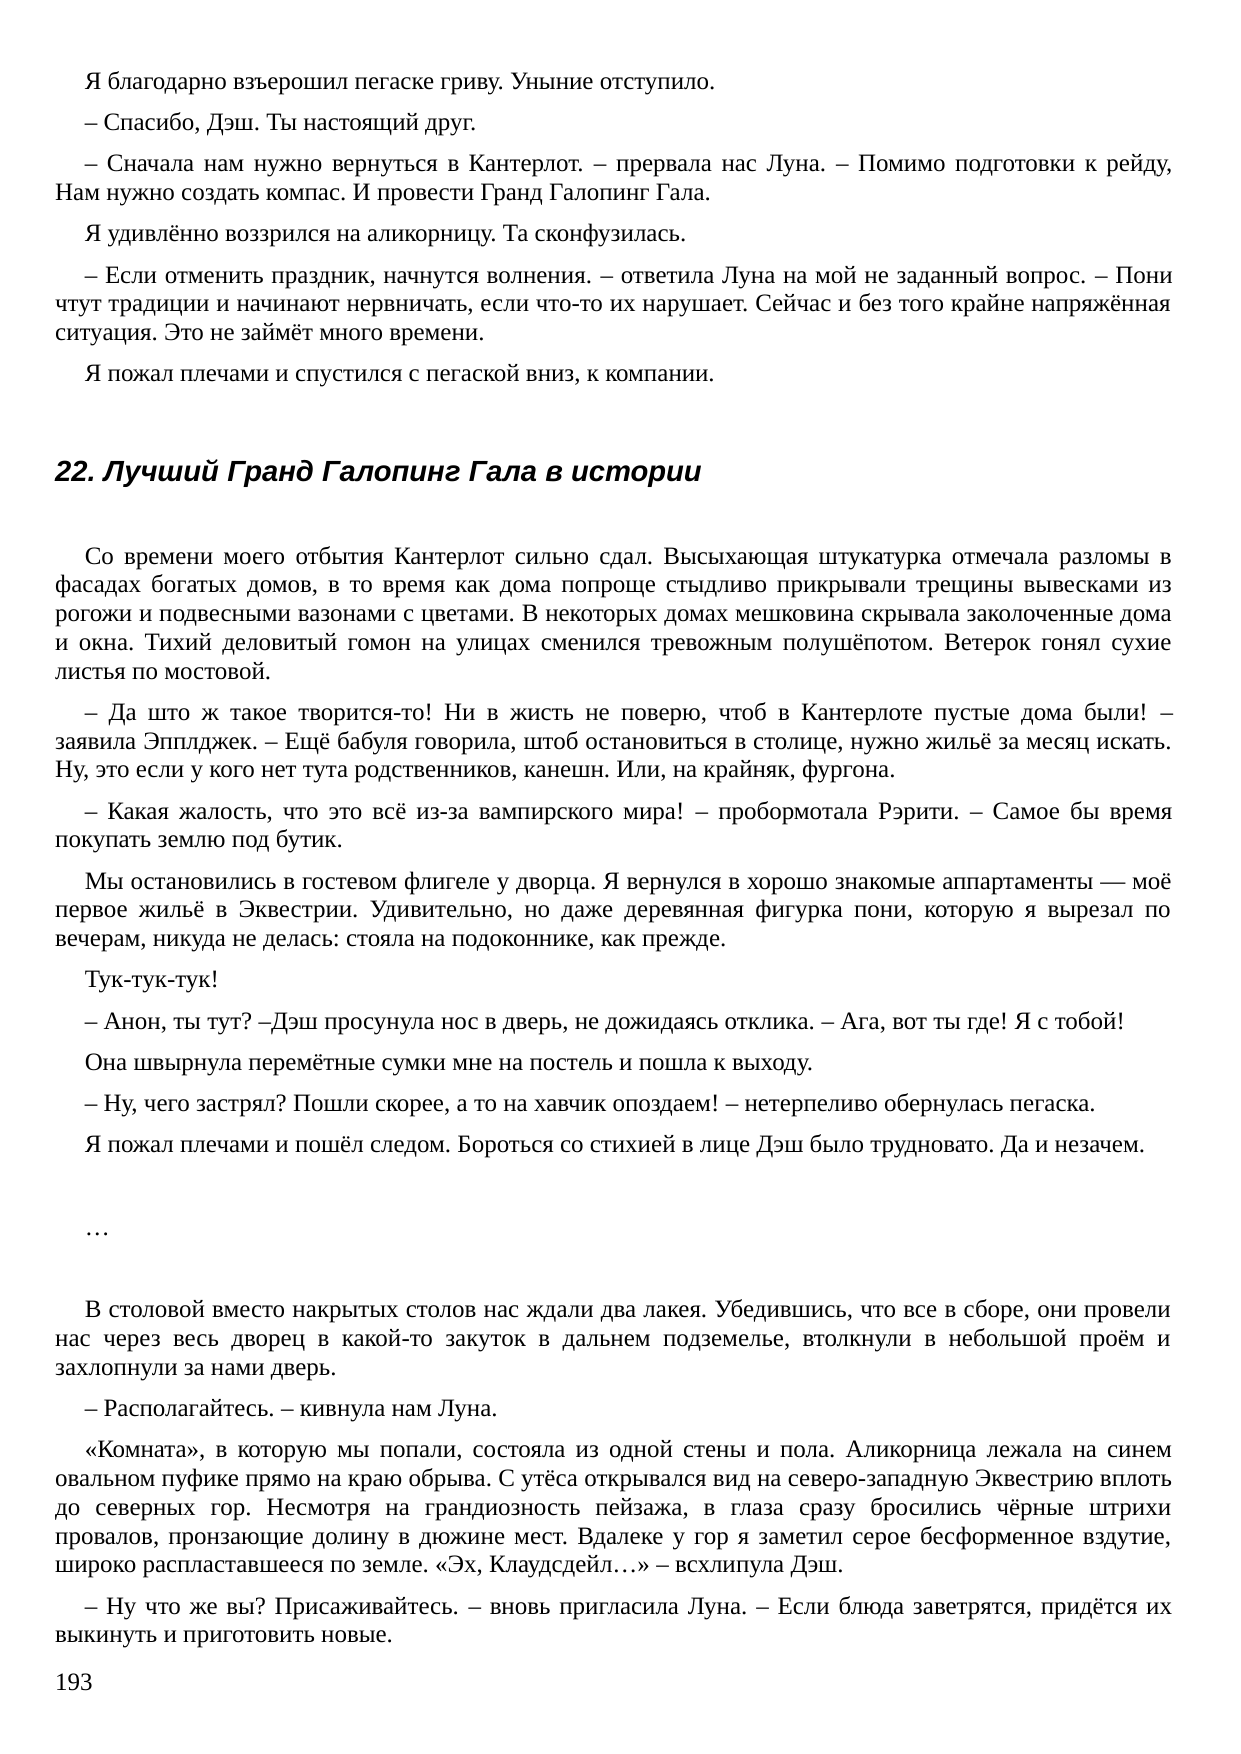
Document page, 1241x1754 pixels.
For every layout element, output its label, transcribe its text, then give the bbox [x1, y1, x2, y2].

text – Если отменить праздник, начнутся волнения. – ответила Луна на мой не заданный вопрос. – Пони чтут традиции и начинают нервничать, если что-то их нарушает. Сейчас и без того крайне напряжённая ситуация. Это не займёт много времени. [55, 260, 1173, 346]
text … [55, 1212, 1173, 1241]
subtitle 22. Лучший Гранд Галопинг Гала в истории [55, 453, 1173, 487]
text Со времени моего отбытия Кантерлот сильно сдал. Высыхающая штукатурка отмечала разломы в фасадах богатых домов, в то время как дома попроще стыдливо прикрывали трещины вывесками из рогожи и подвесными вазонами с цветами. В некоторых домах мешковина скрывала заколоченные дома и окна. Тихий деловитый гомон на улицах сменился тревожным полушёпотом. Ветерок гонял сухие листья по мостовой. [55, 541, 1173, 684]
text «Комната», в которую мы попали, состояла из одной стены и пола. Аликорница лежала на синем овальном пуфике прямо на краю обрыва. С утёса открывался вид на северо-западную Эквестрию вплоть до северных гор. Несмотря на грандиозность пейзажа, в глаза сразу бросились чёрные штрихи провалов, пронзающие долину в дюжине мест. Вдалеке у гор я заметил серое бесформенное вздутие, широко распластавшееся по земле. «Эх, Клаудсдейл…» – всхлипула Дэш. [55, 1434, 1173, 1578]
text – Ну что же вы? Присаживайтесь. – вновь пригласила Луна. – Если блюда заветрятся, придётся их выкинуть и приготовить новые. [55, 1591, 1173, 1648]
text Мы остановились в гостевом флигеле у дворца. Я вернулся в хорошо знакомые аппартаменты — моё первое жильё в Эквестрии. Удивительно, но даже деревянная фигурка пони, которую я вырезал по вечерам, никуда не делась: стояла на подоконнике, как прежде. [55, 866, 1173, 952]
text – Да што ж такое творится-то! Ни в жисть не поверю, чтоб в Кантерлоте пустые дома были! – заявила Эпплджек. – Ещё бабуля говорила, штоб остановиться в столице, нужно жильё за месяц искать. Ну, это если у кого нет тута родственников, канешн. Или, на крайняк, фургона. [55, 697, 1173, 783]
text – Спасибо, Дэш. Ты настоящий друг. [55, 107, 1173, 136]
text – Располагайтесь. – кивнула нам Луна. [55, 1393, 1173, 1422]
text – Анон, ты тут? –Дэш просунула нос в дверь, не дожидаясь отклика. – Ага, вот ты где! Я с тобой! [55, 1006, 1173, 1034]
text – Ну, чего застрял? Пошли скорее, а то на хавчик опоздаем! – нетерпеливо обернулась пегаска. [55, 1088, 1173, 1117]
text Я пожал плечами и пошёл следом. Бороться со стихией в лице Дэш было трудновато. Да и незачем. [55, 1129, 1173, 1158]
text Она швырнула перемётные сумки мне на постель и пошла к выходу. [55, 1047, 1173, 1076]
text – Какая жалость, что это всё из-за вампирского мира! – пробормотала Рэрити. – Самое бы время покупать землю под бутик. [55, 796, 1173, 853]
text – Сначала нам нужно вернуться в Кантерлот. – прервала нас Луна. – Помимо подготовки к рейду, Нам нужно создать компас. И провести Гранд Галопинг Гала. [55, 148, 1173, 206]
text Я пожал плечами и спустился с пегаской вниз, к компании. [55, 358, 1173, 387]
text Я благодарно взъерошил пегаске гриву. Уныние отступило. [55, 66, 1173, 95]
text Я удивлённо воззрился на аликорницу. Та сконфузилась. [55, 218, 1173, 247]
text В столовой вместо накрытых столов нас ждали два лакея. Убедившись, что все в сборе, они провели нас через весь дворец в какой-то закуток в дальнем подземелье, втолкнули в небольшой проём и захлопнули за нами дверь. [55, 1294, 1173, 1381]
text Тук-тук-тук! [55, 964, 1173, 993]
